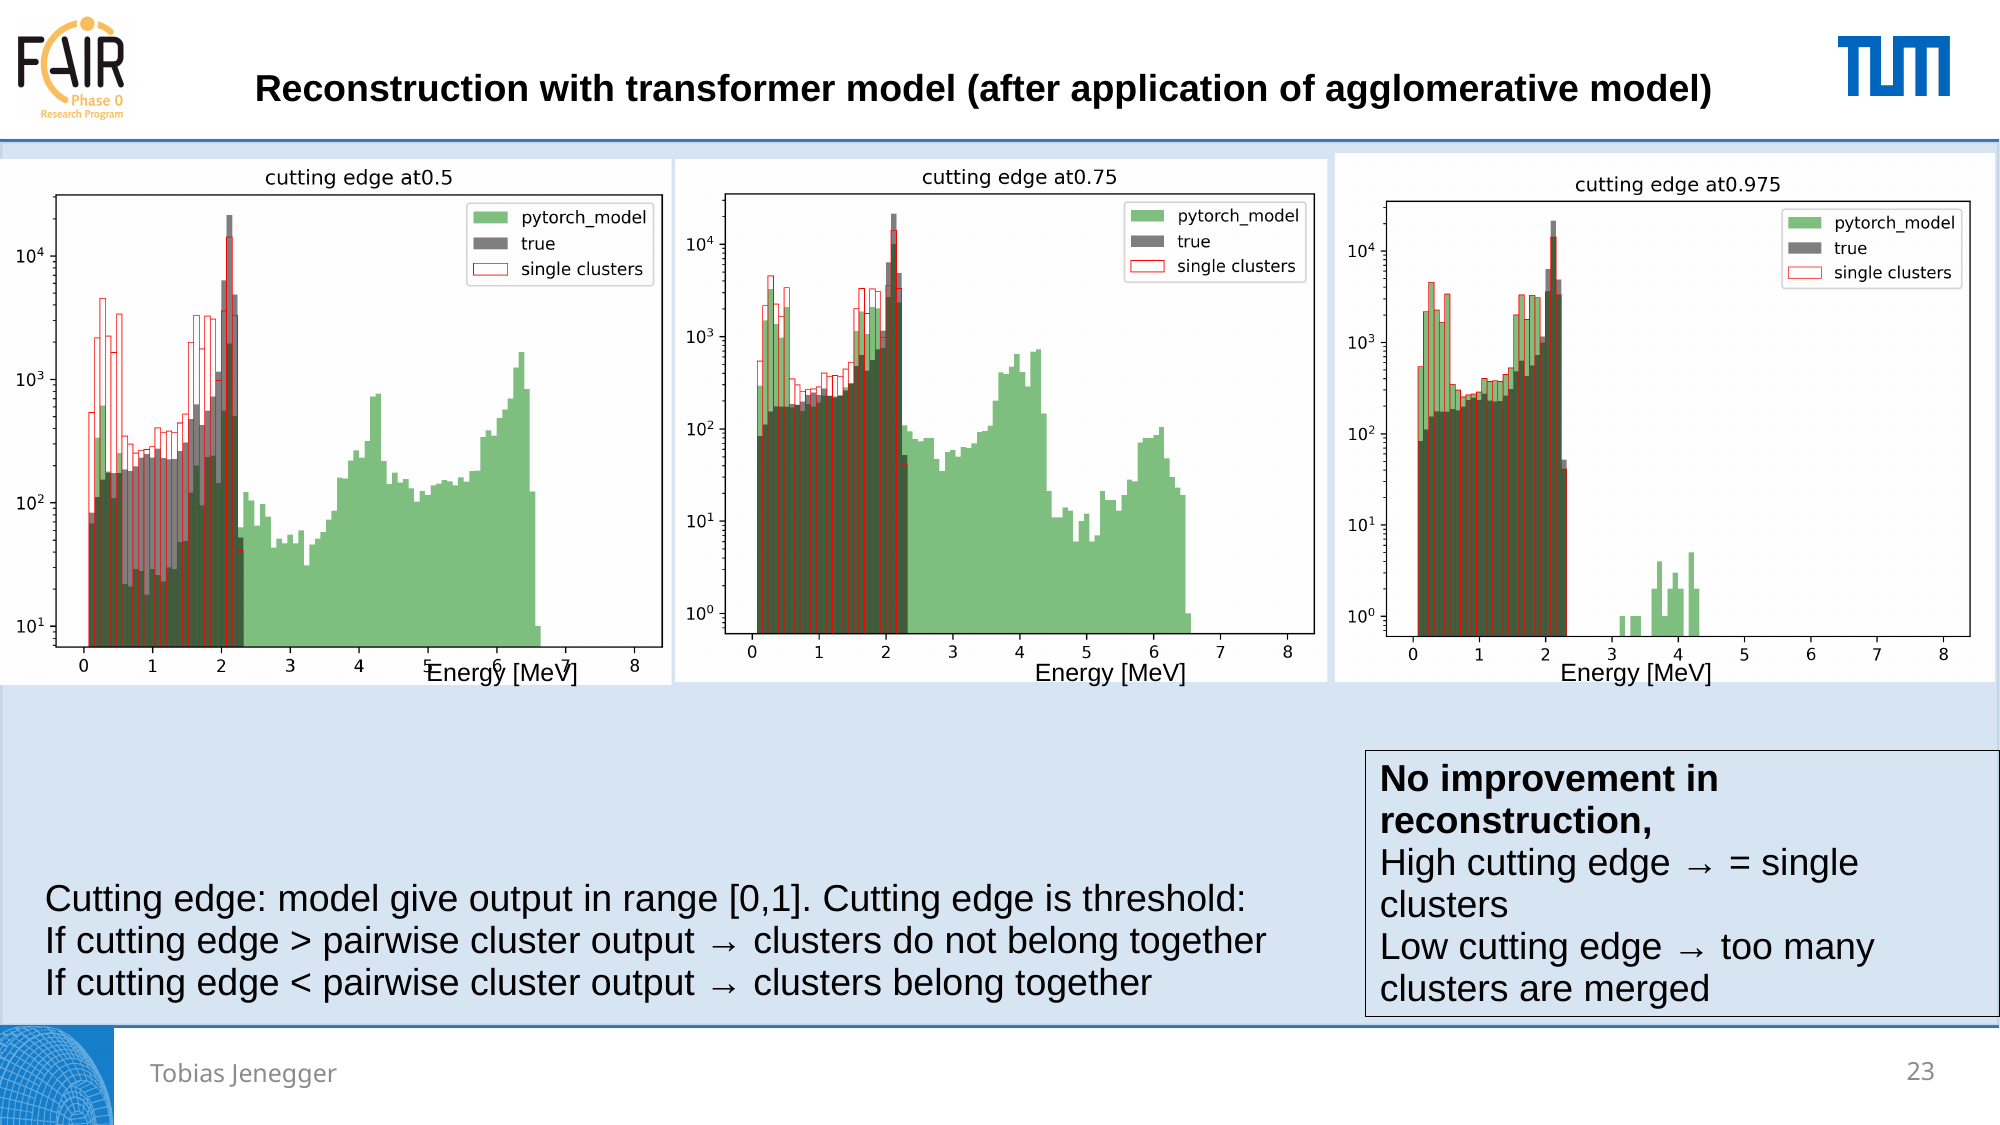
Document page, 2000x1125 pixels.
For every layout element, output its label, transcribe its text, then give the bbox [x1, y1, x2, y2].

picture [0, 1025, 114, 1125]
picture [15, 15, 142, 120]
text_box Cutting edge: model give output in range [0,1]. Cutting edge is threshold: If cutting edge > pairwise cluster output → clusters do not belong together If cutting edge < pairwise cluster output → clusters belong together [30, 870, 1365, 1011]
picture [0, 159, 672, 685]
text_box Energy [MeV] [1020, 651, 1216, 695]
text_box No improvement in reconstruction, High cutting edge → = single clusters Low cutting edge → too many clusters are merged [1365, 750, 2000, 1017]
picture [1334, 153, 1995, 682]
text_box Energy [MeV] [1545, 651, 1741, 695]
picture [675, 159, 1328, 682]
picture [1838, 36, 1950, 96]
text_box Energy [MeV] [411, 651, 607, 695]
text_box Reconstruction with transformer model (after application of agglomerative model) [240, 60, 1801, 117]
